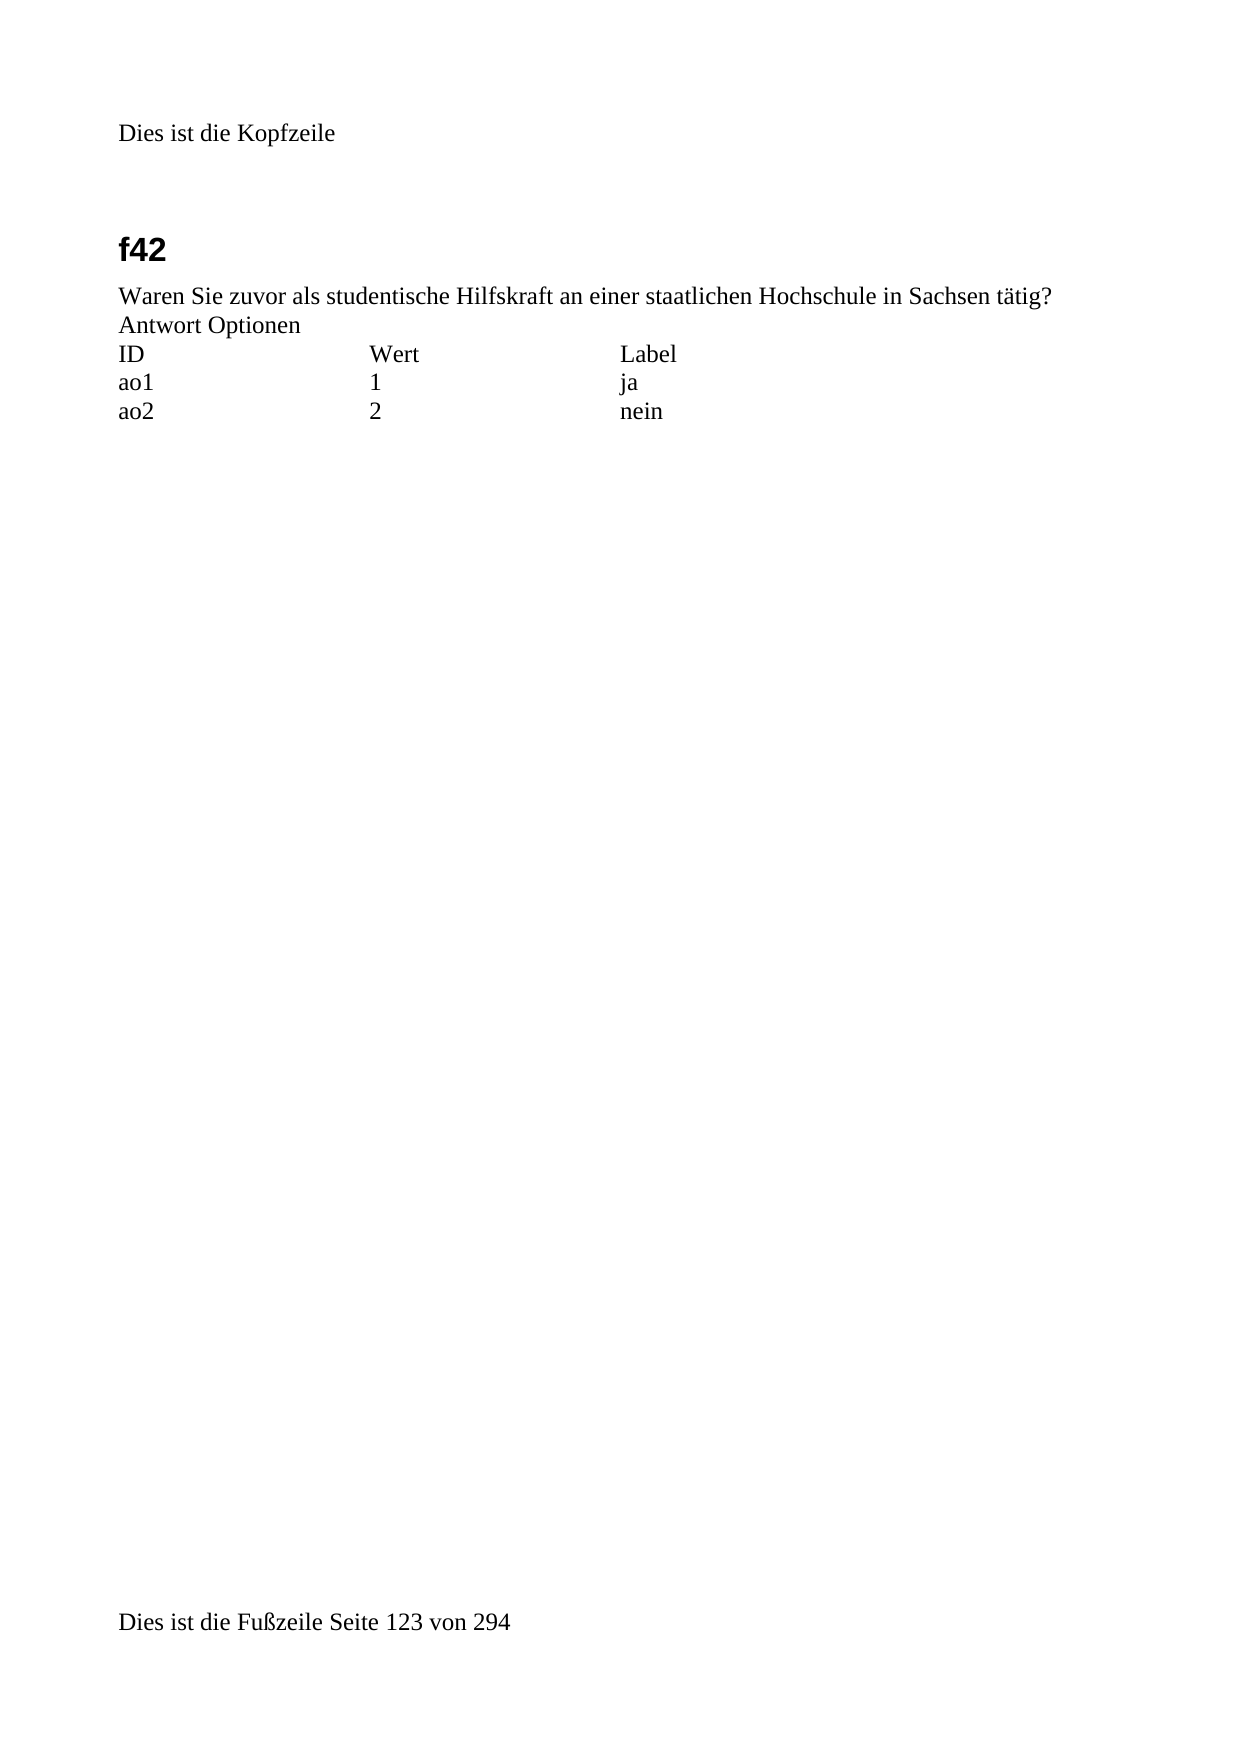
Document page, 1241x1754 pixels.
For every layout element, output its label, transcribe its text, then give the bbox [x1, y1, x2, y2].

table_cell ja [620, 368, 871, 396]
table_header Wert [369, 339, 620, 367]
subtitle f42 [118, 230, 1122, 269]
table_header ID [118, 339, 369, 367]
table_cell nein [620, 396, 871, 425]
table_header Label [620, 339, 871, 367]
table_cell ao2 [118, 396, 369, 425]
text Waren Sie zuvor als studentische Hilfskraft an einer staatlichen Hochschule in Sachsen tätig? [118, 281, 1122, 310]
table_cell 2 [369, 396, 620, 425]
text Antwort Optionen [118, 310, 1122, 339]
table_cell ao1 [118, 368, 369, 396]
table_cell 1 [369, 368, 620, 396]
